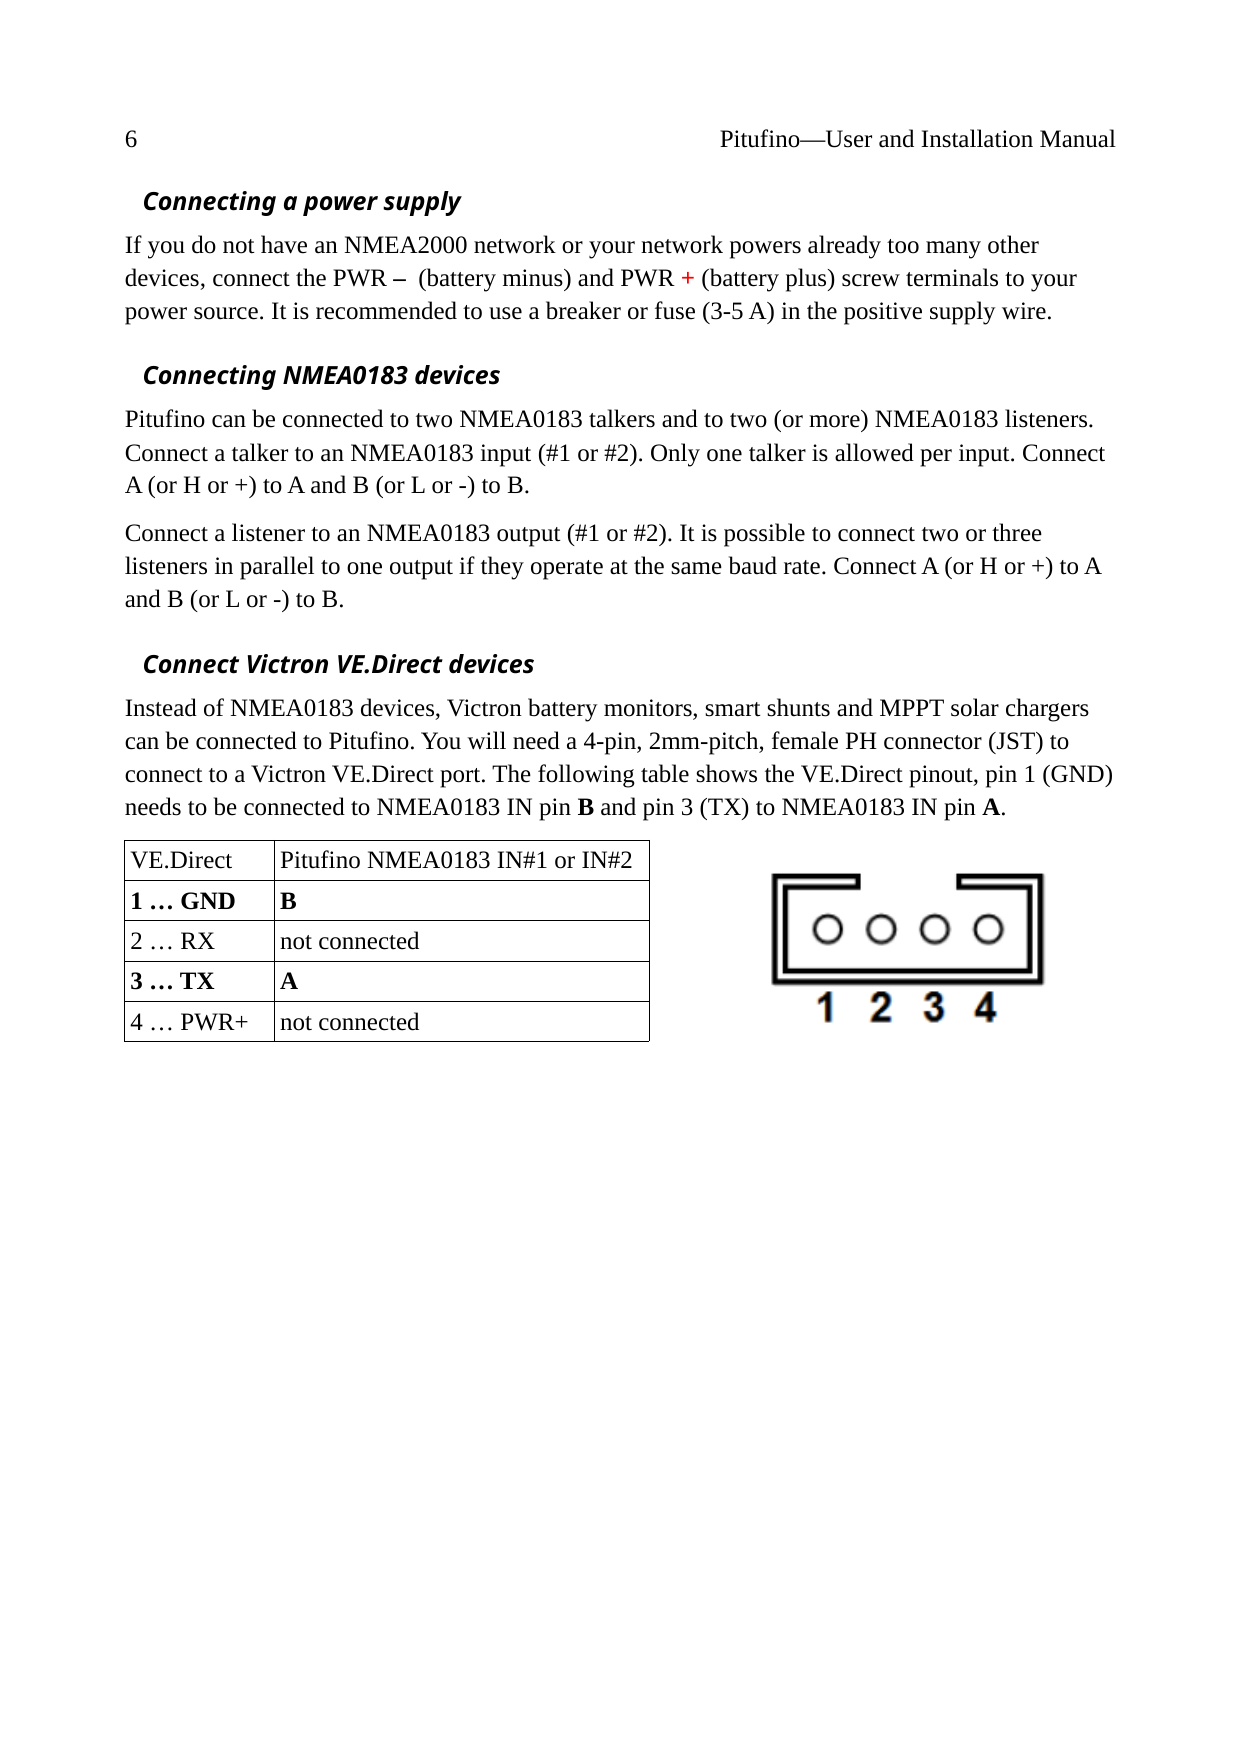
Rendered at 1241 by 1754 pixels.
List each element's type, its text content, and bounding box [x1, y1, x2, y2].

picture [762, 857, 1054, 1031]
subtitle Connecting NMEA0183 devices [142, 358, 1116, 392]
table_cell not connected [275, 1002, 649, 1041]
table_header VE.Direct [125, 841, 274, 880]
text If you do not have an NMEA2000 network or your network powers already too many other devices, connect the PWR – (battery minus) and PWR + (battery plus) screw terminals to your power source. It is recommended to use a breaker or fuse (3-5 A) in the positive supply wire. [124, 230, 1116, 324]
table_cell 1 … GND [125, 881, 274, 920]
table_cell 4 … PWR+ [125, 1002, 274, 1041]
subtitle Connecting a power supply [142, 183, 1116, 217]
table_cell 2 … RX [125, 921, 274, 961]
table_cell 3 … TX [125, 962, 274, 1001]
subtitle Connect Victron VE.Direct devices [142, 646, 1116, 681]
table_cell not connected [275, 921, 649, 961]
text Pitufino can be connected to two NMEA0183 talkers and to two (or more) NMEA0183 listeners. Connect a talker to an NMEA0183 input (#1 or #2). Only one talker is allowed per input. Connect A (or H or +) to A and B (or L or -) to B. [124, 404, 1116, 499]
table_cell A [275, 962, 649, 1001]
text Instead of NMEA0183 devices, Victron battery monitors, smart shunts and MPPT solar chargers can be connected to Pitufino. You will need a 4-pin, 2mm-pitch, female PH connector (JST) to connect to a Victron VE.Direct port. The following table shows the VE.Direct pinout, pin 1 (GND) needs to be connected to NMEA0183 IN pin B and pin 3 (TX) to NMEA0183 IN pin A. [124, 693, 1116, 821]
text Connect a listener to an NMEA0183 output (#1 or #2). It is possible to connect two or three listeners in parallel to one output if they operate at the same baud rate. Connect A (or H or +) to A and B (or L or -) to B. [124, 518, 1116, 613]
table_cell B [275, 881, 649, 920]
table_header Pitufino NMEA0183 IN#1 or IN#2 [275, 841, 649, 880]
